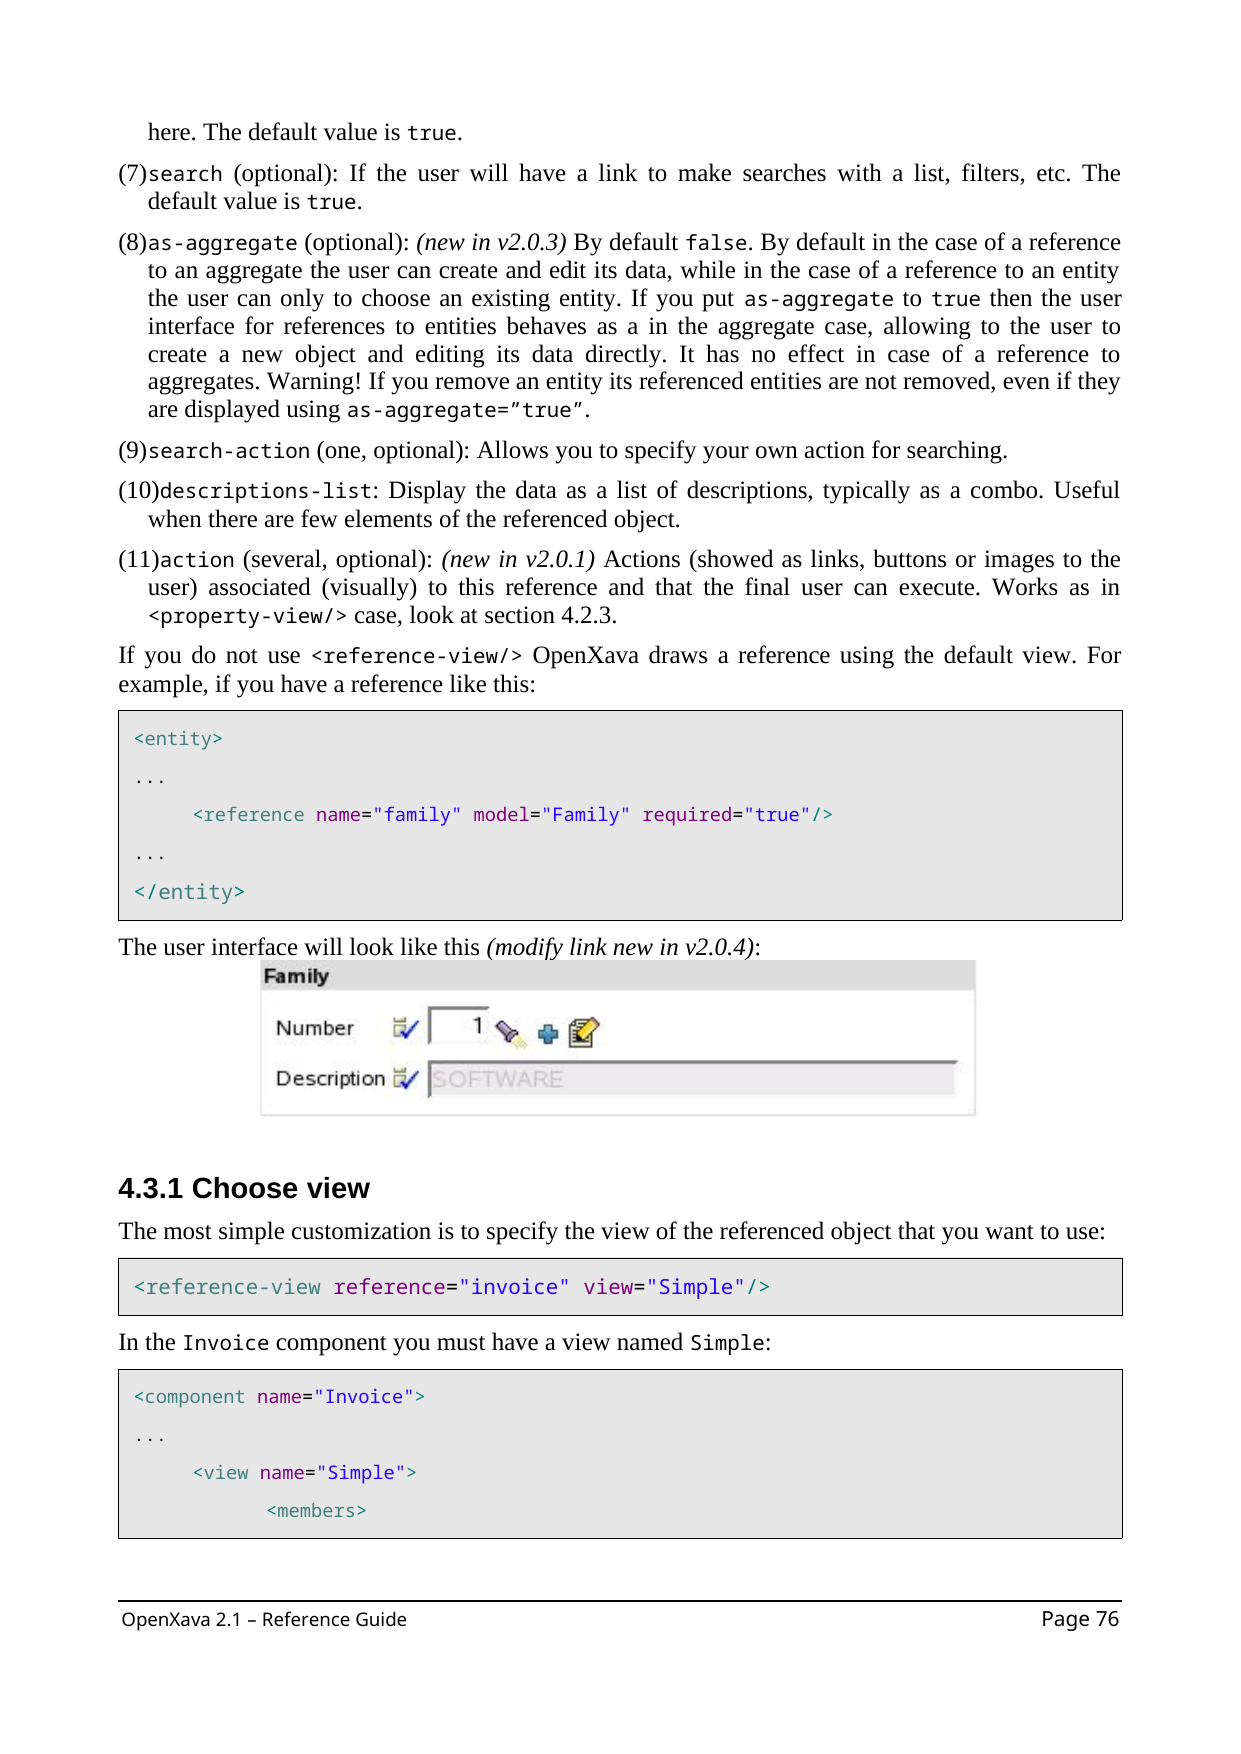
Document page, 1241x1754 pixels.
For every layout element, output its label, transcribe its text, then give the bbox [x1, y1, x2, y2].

text <entity> [119, 711, 1122, 748]
text In the Invoice component you must have a view named Simple: [118, 1328, 1122, 1356]
text If you do not use <reference-view/> OpenXava draws a reference using the default view. For example, if you have a reference like this: [118, 642, 1122, 698]
list search-action (one, optional): Allows you to specify your own action for searching. [118, 436, 1122, 464]
text <component name="Invoice"> [119, 1370, 1122, 1407]
text <view name="Simple"> [119, 1445, 1122, 1483]
text </entity> [119, 862, 1122, 920]
text <members> [119, 1483, 1122, 1538]
text <reference name="family" model="Family" required="true"/> [119, 786, 1122, 824]
text ... [119, 748, 1122, 786]
picture [260, 960, 980, 1120]
list as-aggregate (optional): (new in v2.0.3) By default false. By default in the case of a reference to an aggregate the user can create and edit its data, while in the case of a reference to an entity the user can only to choose an existing entity. If you put as-aggregate to true then the user interface for references to entities behaves as a in the aggregate case, allowing to the user to create a new object and editing its data directly. It has no effect in case of a reference to aggregates. Warning! If you remove an entity its referenced entities are not removed, even if they are displayed using as-aggregate=”true”. [118, 228, 1122, 423]
text The user interface will look like this (modify link new in v2.0.4): [118, 933, 1122, 960]
list here. The default value is true. [118, 118, 1122, 146]
text ... [119, 1407, 1122, 1445]
list action (several, optional): (new in v2.0.1) Actions (showed as links, buttons or images to the user) associated (visually) to this reference and that the final user can execute. Works as in <property-view/> case, look at section 4.2.3. [118, 545, 1122, 629]
subtitle Choose view [118, 1172, 1122, 1205]
list search (optional): If the user will have a link to make searches with a list, filters, etc. The default value is true. [118, 159, 1122, 215]
text ... [119, 824, 1122, 862]
text <reference-view reference="invoice" view="Simple"/> [119, 1259, 1122, 1315]
text The most simple customization is to specify the view of the referenced object that you want to use: [118, 1217, 1122, 1245]
list descriptions-list: Display the data as a list of descriptions, typically as a combo. Useful when there are few elements of the referenced object. [118, 477, 1122, 532]
